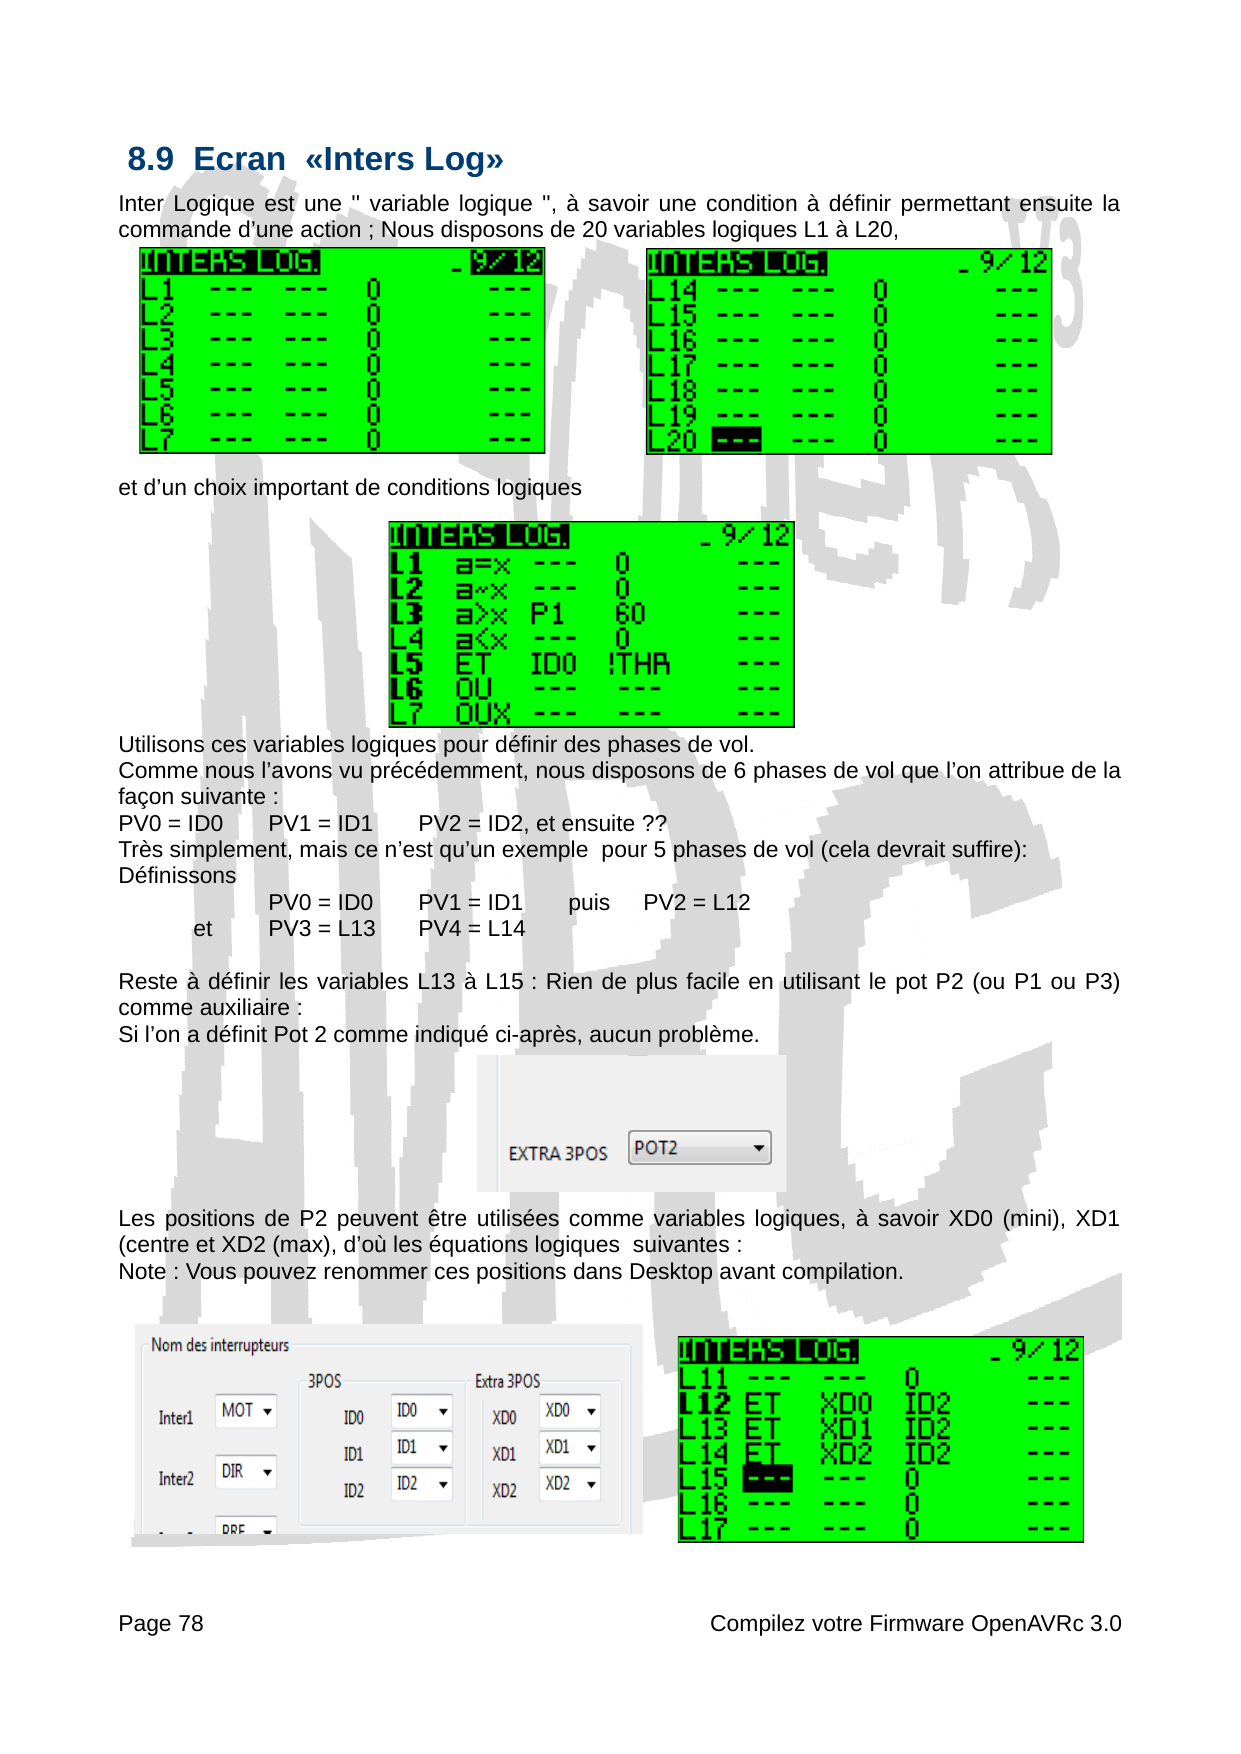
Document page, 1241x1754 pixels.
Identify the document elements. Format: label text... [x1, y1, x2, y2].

text PV0 = ID0 PV1 = ID1 PV2 = ID2, et ensuite ?? [118, 810, 1122, 836]
subtitle Ecran «Inters Log» [118, 139, 1122, 178]
picture [476, 1055, 787, 1192]
picture [134, 1324, 643, 1534]
picture [677, 1336, 1084, 1543]
text PV0 = ID0 PV1 = ID1 puis PV2 = L12 [118, 889, 1122, 915]
text et d’un choix important de conditions logiques [118, 473, 1122, 500]
text Comme nous l’avons vu précédemment, nous disposons de 6 phases de vol que l’on attribue de la façon suivante : [118, 757, 1122, 810]
text Utilisons ces variables logiques pour définir des phases de vol. [118, 731, 1122, 757]
picture [646, 248, 1053, 455]
text Inter Logique est une '' variable logique '', à savoir une condition à définir permettant ensuite la commande d’une action ; Nous disposons de 20 variables logiques L1 à L20, [118, 190, 1122, 243]
text et PV3 = L13 PV4 = L14 [118, 915, 1122, 941]
text Reste à définir les variables L13 à L15 : Rien de plus facile en utilisant le pot P2 (ou P1 ou P3) comme auxiliaire : [118, 968, 1122, 1021]
text Si l’on a définit Pot 2 comme indiqué ci-après, aucun problème. [118, 1021, 1122, 1047]
text Définissons [118, 862, 1122, 889]
text Très simplement, mais ce n’est qu’un exemple pour 5 phases de vol (cela devrait suffire): [118, 836, 1122, 862]
text Note : Vous pouvez renommer ces positions dans Desktop avant compilation. [118, 1258, 1122, 1284]
text Les positions de P2 peuvent être utilisées comme variables logiques, à savoir XD0 (mini), XD1 (centre et XD2 (max), d’où les équations logiques suivantes : [118, 1205, 1122, 1258]
picture [388, 521, 795, 728]
picture [139, 247, 546, 454]
